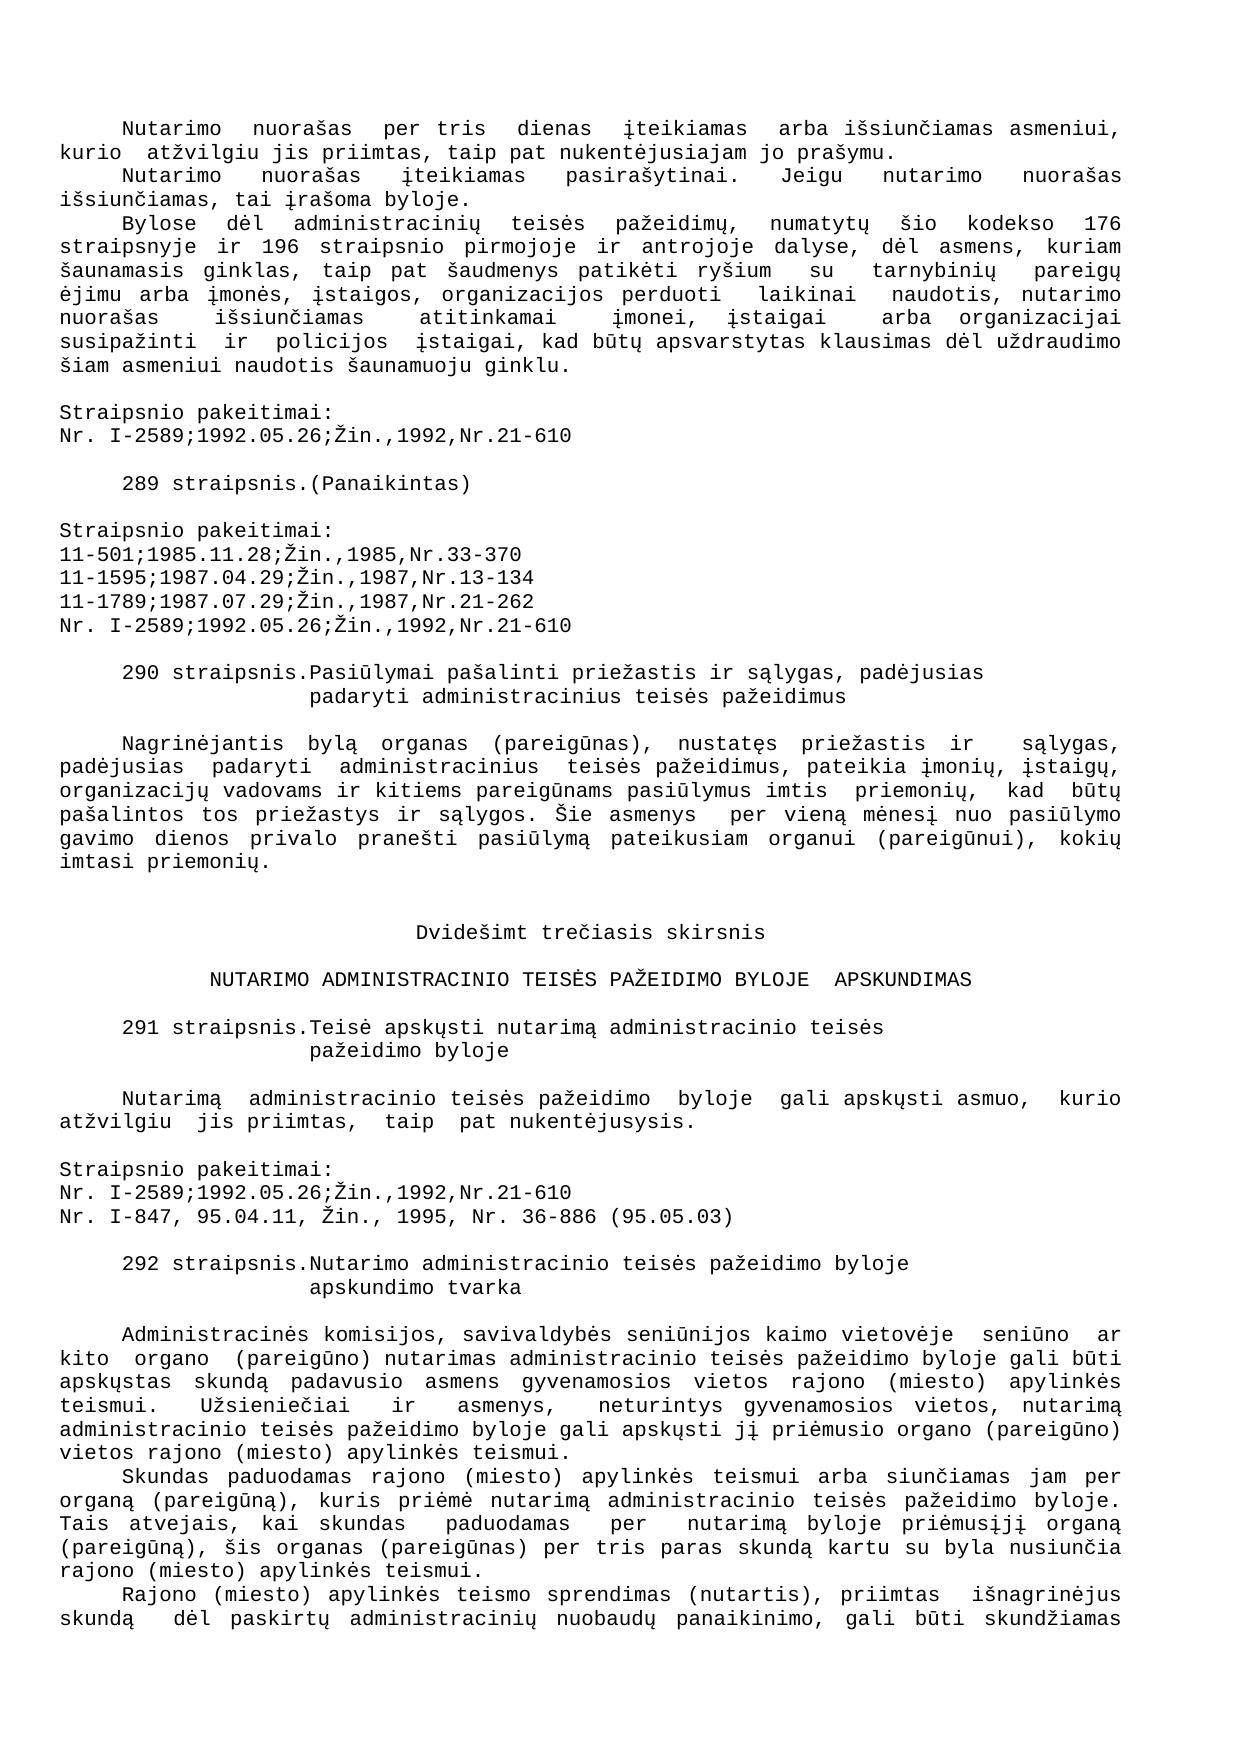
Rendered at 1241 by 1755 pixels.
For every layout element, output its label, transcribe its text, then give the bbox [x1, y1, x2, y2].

text Straipsnio pakeitimai: [59, 1158, 1122, 1182]
text 11-1595;1987.04.29;Žin.,1987,Nr.13-134 [59, 567, 1122, 591]
text Nutarimą administracinio teisės pažeidimo byloje gali apskųsti asmuo, kurio atžvilgiu jis priimtas, taip pat nukentėjusysis. [59, 1088, 1122, 1135]
text Nr. I-847, 95.04.11, Žin., 1995, Nr. 36-886 (95.05.03) [59, 1206, 1122, 1229]
text 290 straipsnis.Pasiūlymai pašalinti priežastis ir sąlygas, padėjusias [59, 662, 1122, 686]
text NUTARIMO ADMINISTRACINIO TEISĖS PAŽEIDIMO BYLOJE APSKUNDIMAS [59, 969, 1122, 993]
text Nr. I-2589;1992.05.26;Žin.,1992,Nr.21-610 [59, 1182, 1122, 1206]
text Bylose dėl administracinių teisės pažeidimų, numatytų šio kodekso 176 straipsnyje ir 196 straipsnio pirmojoje ir antrojoje dalyse, dėl asmens, kuriam šaunamasis ginklas, taip pat šaudmenys patikėti ryšium su tarnybinių pareigų ėjimu arba įmonės, įstaigos, organizacijos perduoti laikinai naudotis, nutarimo nuorašas išsiunčiamas atitinkamai įmonei, įstaigai arba organizacijai susipažinti ir policijos įstaigai, kad būtų apsvarstytas klausimas dėl uždraudimo šiam asmeniui naudotis šaunamuoju ginklu. [59, 213, 1122, 378]
text Nutarimo nuorašas per tris dienas įteikiamas arba išsiunčiamas asmeniui, kurio atžvilgiu jis priimtas, taip pat nukentėjusiajam jo prašymu. [59, 118, 1122, 165]
text Straipsnio pakeitimai: [59, 520, 1122, 544]
text 291 straipsnis.Teisė apskųsti nutarimą administracinio teisės [59, 1017, 1122, 1040]
text padaryti administracinius teisės pažeidimus [59, 686, 1122, 709]
text 292 straipsnis.Nutarimo administracinio teisės pažeidimo byloje [59, 1253, 1122, 1277]
text Rajono (miesto) apylinkės teismo sprendimas (nutartis), priimtas išnagrinėjus skundą dėl paskirtų administracinių nuobaudų panaikinimo, gali būti skundžiamas [59, 1584, 1122, 1631]
text 11-1789;1987.07.29;Žin.,1987,Nr.21-262 [59, 591, 1122, 615]
text Nagrinėjantis bylą organas (pareigūnas), nustatęs priežastis ir sąlygas, padėjusias padaryti administracinius teisės pažeidimus, pateikia įmonių, įstaigų, organizacijų vadovams ir kitiems pareigūnams pasiūlymus imtis priemonių, kad būtų pašalintos tos priežastys ir sąlygos. Šie asmenys per vieną mėnesį nuo pasiūlymo gavimo dienos privalo pranešti pasiūlymą pateikusiam organui (pareigūnui), kokių imtasi priemonių. [59, 733, 1122, 875]
text Nr. I-2589;1992.05.26;Žin.,1992,Nr.21-610 [59, 426, 1122, 449]
text 289 straipsnis.(Panaikintas) [59, 473, 1122, 496]
text Nr. I-2589;1992.05.26;Žin.,1992,Nr.21-610 [59, 615, 1122, 638]
text Administracinės komisijos, savivaldybės seniūnijos kaimo vietovėje seniūno ar kito organo (pareigūno) nutarimas administracinio teisės pažeidimo byloje gali būti apskųstas skundą padavusio asmens gyvenamosios vietos rajono (miesto) apylinkės teismui. Užsieniečiai ir asmenys, neturintys gyvenamosios vietos, nutarimą administracinio teisės pažeidimo byloje gali apskųsti jį priėmusio organo (pareigūno) vietos rajono (miesto) apylinkės teismui. [59, 1324, 1122, 1466]
text Dvidešimt trečiasis skirsnis [59, 922, 1122, 946]
text apskundimo tvarka [59, 1277, 1122, 1300]
text Skundas paduodamas rajono (miesto) apylinkės teismui arba siunčiamas jam per organą (pareigūną), kuris priėmė nutarimą administracinio teisės pažeidimo byloje. Tais atvejais, kai skundas paduodamas per nutarimą byloje priėmusįjį organą (pareigūną), šis organas (pareigūnas) per tris paras skundą kartu su byla nusiunčia rajono (miesto) apylinkės teismui. [59, 1466, 1122, 1584]
text pažeidimo byloje [59, 1040, 1122, 1064]
text 11-501;1985.11.28;Žin.,1985,Nr.33-370 [59, 544, 1122, 567]
text Nutarimo nuorašas įteikiamas pasirašytinai. Jeigu nutarimo nuorašas išsiunčiamas, tai įrašoma byloje. [59, 165, 1122, 213]
text Straipsnio pakeitimai: [59, 402, 1122, 426]
